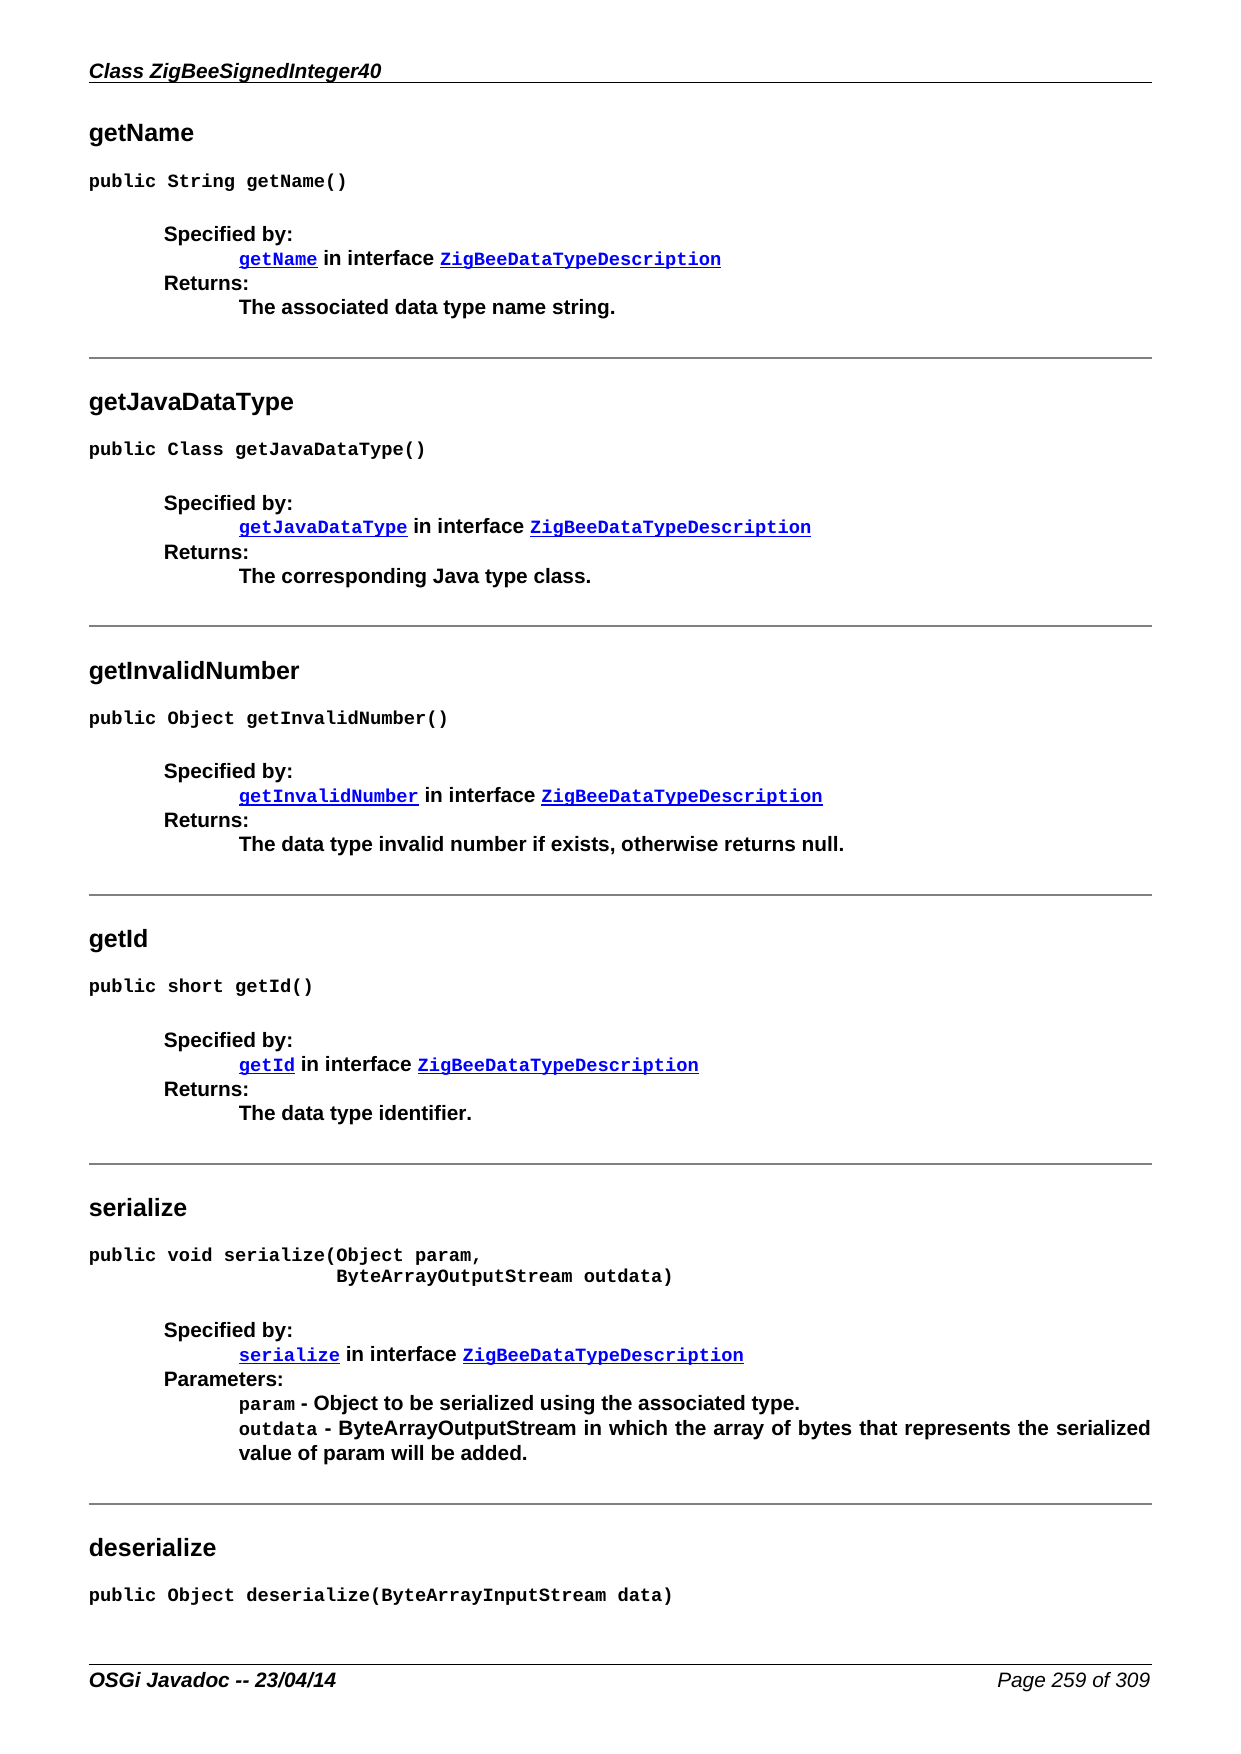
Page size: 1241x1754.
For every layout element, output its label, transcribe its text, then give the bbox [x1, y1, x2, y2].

text The associated data type name string. [238, 295, 1152, 319]
text public Class getJavaDataType() [88, 440, 1152, 461]
subtitle getJavaDataType [88, 387, 1152, 416]
text Specified by: [163, 759, 1152, 783]
text Returns: [163, 271, 1152, 295]
text public Object getInvalidNumber() [88, 709, 1152, 730]
subtitle getInvalidNumber [88, 656, 1152, 684]
text Specified by: [163, 222, 1152, 246]
text outdata - ByteArrayOutputStream in which the array of bytes that represents the serialized value of param will be added. [238, 1416, 1152, 1465]
text public short getId() [88, 977, 1152, 998]
text public void serialize(Object param, ByteArrayOutputStream outdata) [88, 1246, 1152, 1288]
text The corresponding Java type class. [238, 563, 1152, 587]
text serialize in interface ZigBeeDataTypeDescription [238, 1342, 1152, 1367]
text getJavaDataType in interface ZigBeeDataTypeDescription [238, 514, 1152, 539]
text getInvalidNumber in interface ZigBeeDataTypeDescription [238, 783, 1152, 808]
text The data type invalid number if exists, otherwise returns null. [238, 832, 1152, 856]
text Returns: [163, 808, 1152, 832]
text getId in interface ZigBeeDataTypeDescription [238, 1052, 1152, 1077]
text Returns: [163, 539, 1152, 563]
subtitle serialize [88, 1193, 1152, 1222]
text The data type identifier. [238, 1101, 1152, 1125]
text param - Object to be serialized using the associated type. [238, 1391, 1152, 1416]
text Specified by: [163, 490, 1152, 514]
text public String getName() [88, 171, 1152, 193]
text Returns: [163, 1077, 1152, 1101]
text Specified by: [163, 1028, 1152, 1052]
text Parameters: [163, 1367, 1152, 1391]
text public Object deserialize(ByteArrayInputStream data) [88, 1586, 1152, 1607]
text getName in interface ZigBeeDataTypeDescription [238, 246, 1152, 271]
subtitle deserialize [88, 1533, 1152, 1562]
subtitle getId [88, 924, 1152, 953]
text Specified by: [163, 1318, 1152, 1342]
subtitle getName [88, 118, 1152, 147]
